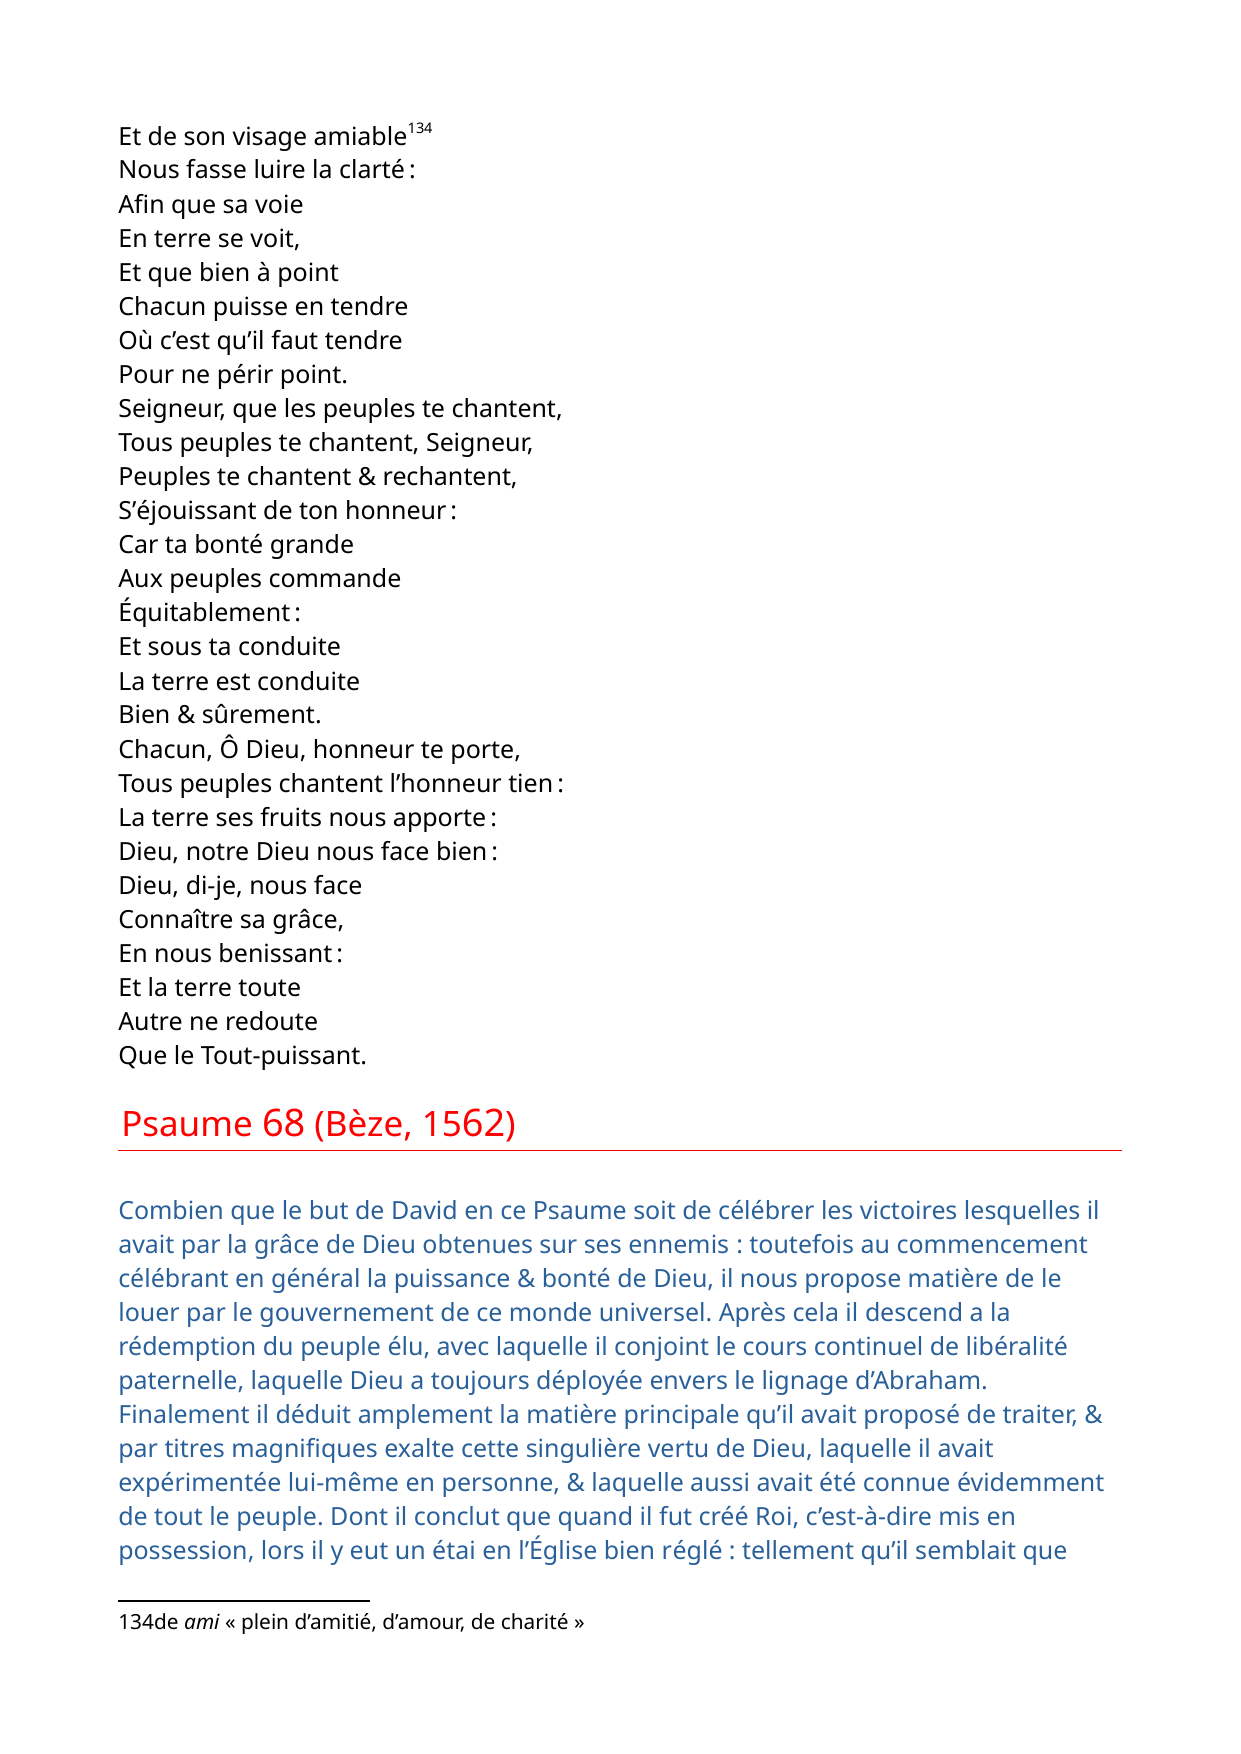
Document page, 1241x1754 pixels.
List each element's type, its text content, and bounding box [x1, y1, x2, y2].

text S’éjouissant de ton honneur : [118, 493, 1122, 527]
text Seigneur, que les peuples te chantent, [118, 391, 1122, 425]
text Et de son visage amiable [118, 118, 1122, 152]
text Combien que le but de David en ce Psaume soit de célébrer les victoires lesquelles il avait par la grâce de Dieu obtenues sur ses ennemis : toutefois au commencement célébrant en général la puissance & bonté de Dieu, il nous propose matière de le louer par le gouvernement de ce monde universel. Après cela il descend a la rédemption du peuple élu, avec laquelle il conjoint le cours continuel de libéralité paternelle, laquelle Dieu a toujours déployée envers le lignage d’Abraham. Finalement il déduit amplement la matière principale qu’il avait proposé de traiter, & par titres magnifiques exalte cette singulière vertu de Dieu, laquelle il avait expérimentée lui-même en personne, & laquelle aussi avait été connue évidemment de tout le peuple. Dont il conclut que quand il fut créé Roi, c’est-à-dire mis en possession, lors il y eut un étai en l’Église bien réglé : tellement qu’il semblait que [118, 1192, 1122, 1567]
text Autre ne redoute [118, 1004, 1122, 1038]
text La terre ses fruits nous apporte : [118, 799, 1122, 833]
text Et la terre toute [118, 970, 1122, 1004]
text Que le Tout-puissant. [118, 1038, 1122, 1072]
text Dieu, notre Dieu nous face bien : [118, 833, 1122, 867]
text Tous peuples te chantent, Seigneur, [118, 425, 1122, 459]
text de ami « plein d’amitié, d’amour, de charité » [118, 1607, 1122, 1636]
text Aux peuples commande [118, 561, 1122, 595]
text Tous peuples chantent l’honneur tien : [118, 765, 1122, 799]
text Afin que sa voie [118, 186, 1122, 220]
text Dieu, di-je, nous face [118, 867, 1122, 902]
text Connaître sa grâce, [118, 902, 1122, 936]
subtitle Psaume 68 (Bèze, 1562) [118, 1093, 1122, 1150]
text Bien & sûrement. [118, 697, 1122, 731]
text Où c’est qu’il faut tendre [118, 322, 1122, 357]
text Et sous ta conduite [118, 629, 1122, 663]
text Peuples te chantent & rechantent, [118, 459, 1122, 493]
text Pour ne périr point. [118, 357, 1122, 391]
text Nous fasse luire la clarté : [118, 152, 1122, 186]
text Et que bien à point [118, 254, 1122, 288]
text La terre est conduite [118, 663, 1122, 697]
text Chacun, Ô Dieu, honneur te porte, [118, 731, 1122, 765]
text Car ta bonté grande [118, 527, 1122, 561]
text En nous benissant : [118, 936, 1122, 970]
text En terre se voit, [118, 220, 1122, 254]
text Équitablement : [118, 595, 1122, 629]
text Chacun puisse en tendre [118, 288, 1122, 322]
